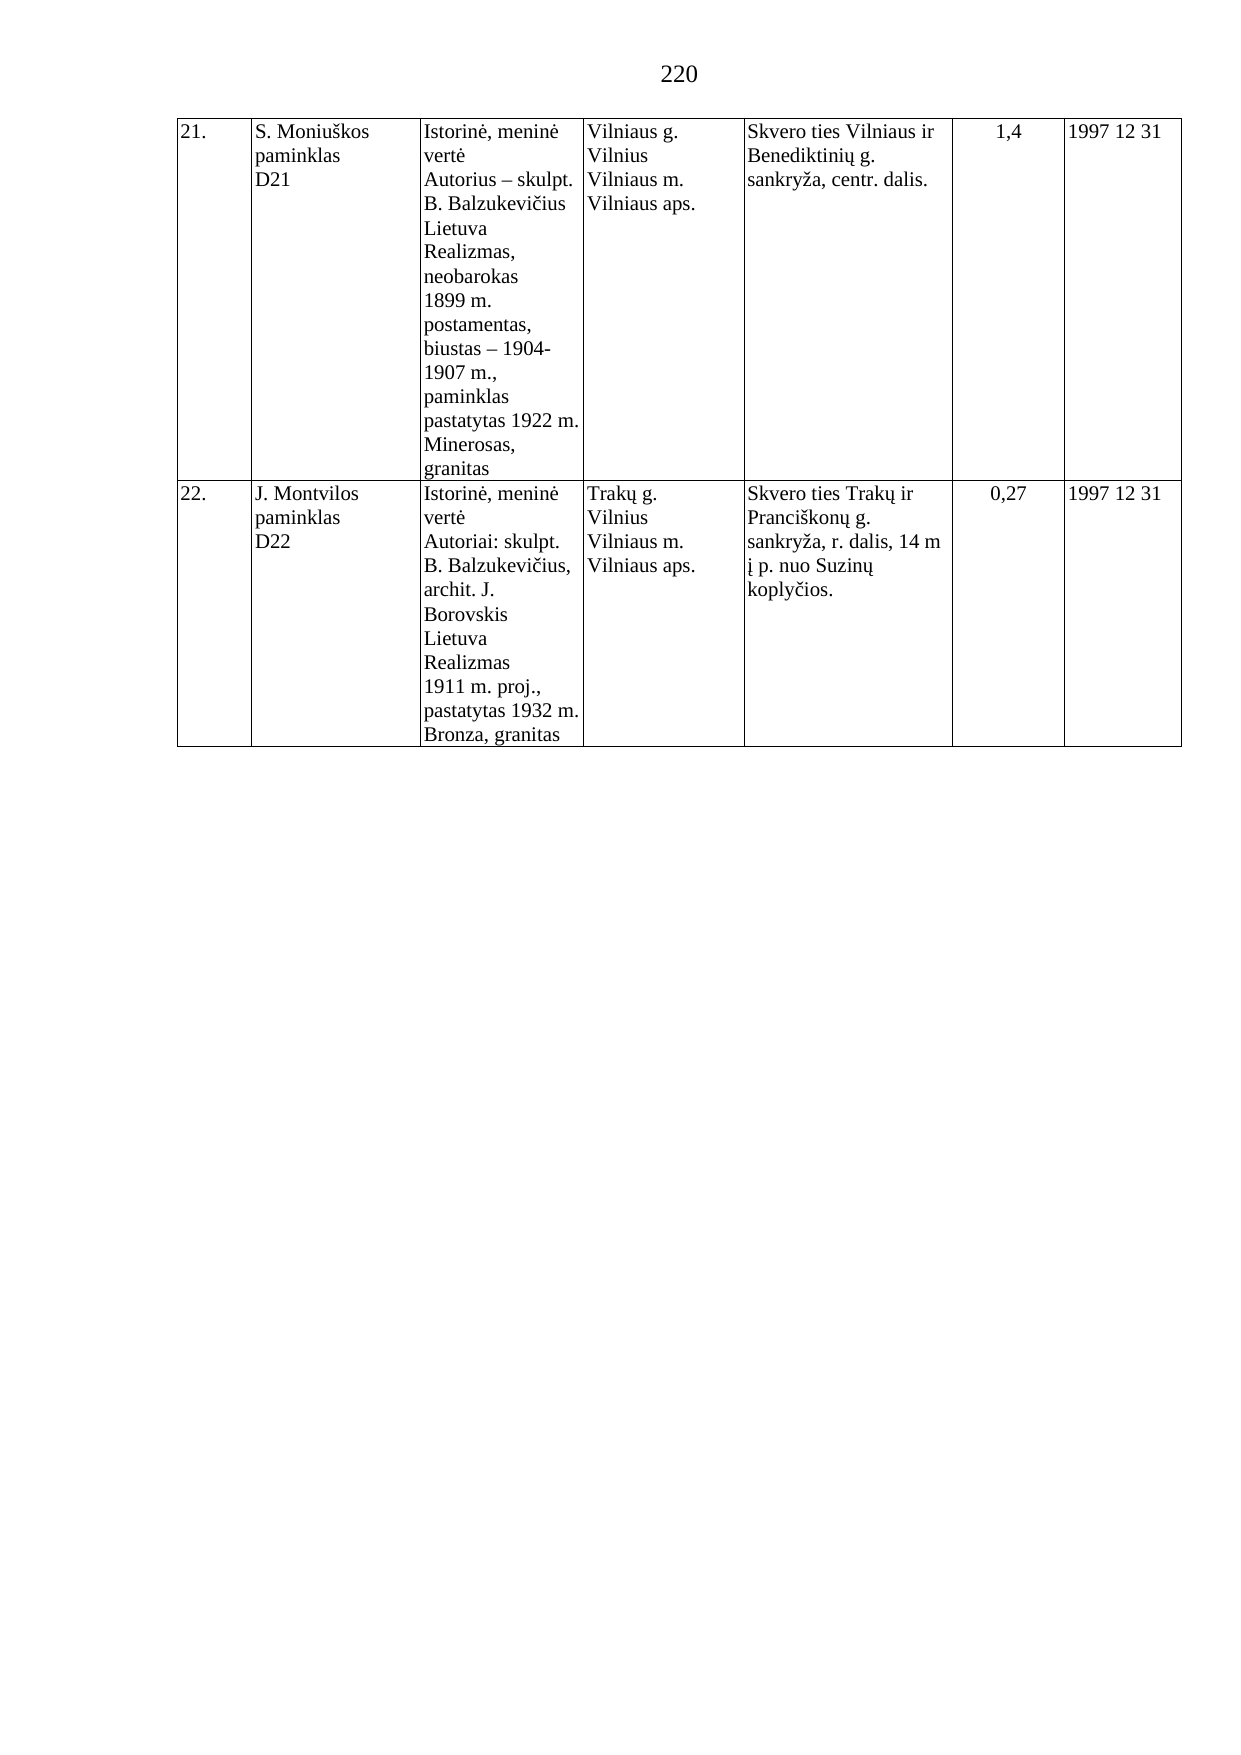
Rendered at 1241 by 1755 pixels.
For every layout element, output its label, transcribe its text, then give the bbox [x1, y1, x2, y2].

table_cell 1997 12 31 [1065, 119, 1181, 480]
table_cell Istorinė, meninė vertė Autoriai: skulpt. B. Balzukevičius, archit. J. Borovskis Lietuva Realizmas 1911 m. proj., pastatytas 1932 m. Bronza, granitas [421, 481, 583, 746]
table_cell Trakų g. Vilnius Vilniaus m. Vilniaus aps. [584, 481, 744, 746]
table_cell Istorinė, meninė vertė Autorius – skulpt. B. Balzukevičius Lietuva Realizmas, neobarokas 1899 m. postamentas, biustas – 1904-1907 m., paminklas pastatytas 1922 m. Minerosas, granitas [421, 119, 583, 480]
table_cell 1997 12 31 [1065, 481, 1181, 746]
table_cell J. Montvilos paminklas D22 [252, 481, 420, 746]
table_cell S. Moniuškos paminklas D21 [252, 119, 420, 480]
table_cell Skvero ties Vilniaus ir Benediktinių g. sankryža, centr. dalis. [745, 119, 952, 480]
table_cell 0,27 [953, 481, 1064, 746]
table_cell 22. [178, 481, 251, 746]
table_cell 1,4 [953, 119, 1064, 480]
table_cell 21. [178, 119, 251, 480]
table_cell Skvero ties Trakų ir Pranciškonų g. sankryža, r. dalis, 14 m į p. nuo Suzinų koplyčios. [745, 481, 952, 746]
table_cell Vilniaus g. Vilnius Vilniaus m. Vilniaus aps. [584, 119, 744, 480]
